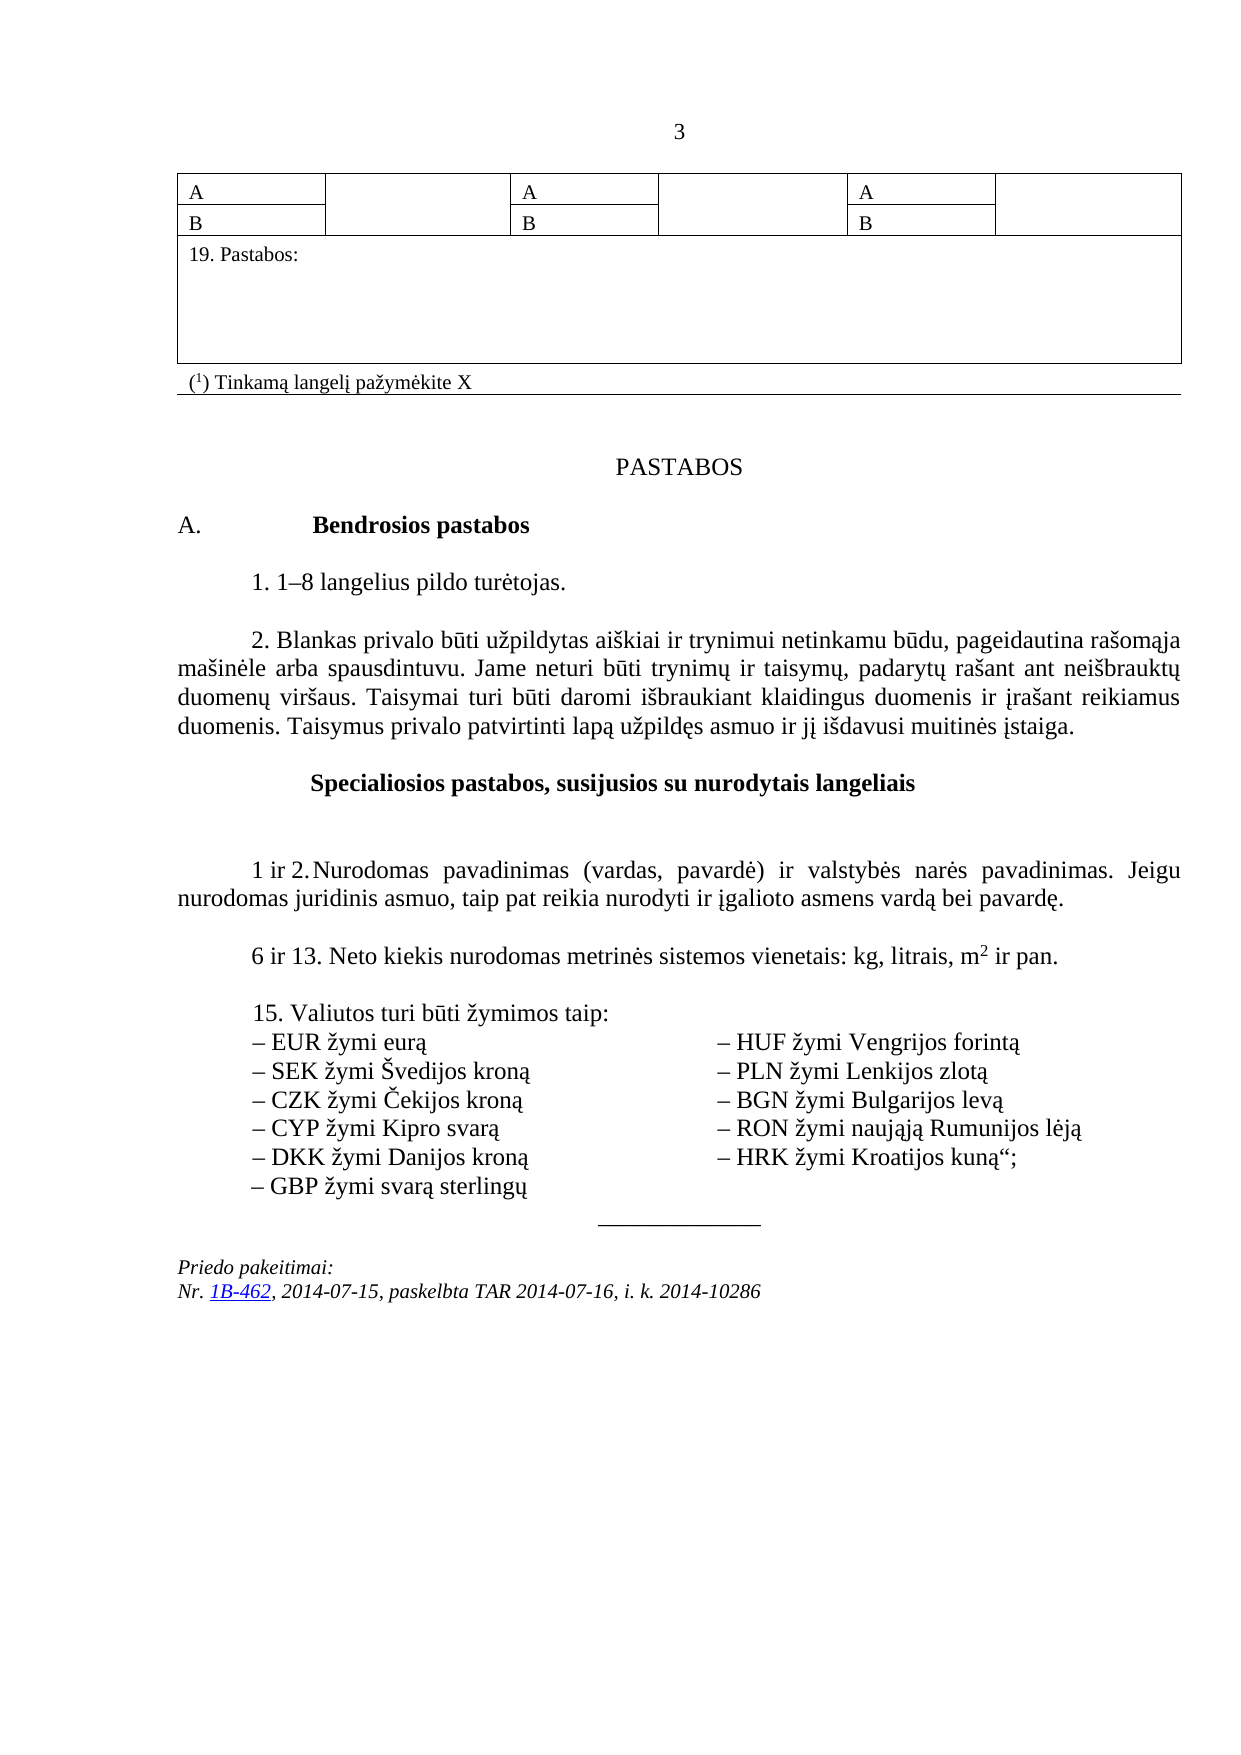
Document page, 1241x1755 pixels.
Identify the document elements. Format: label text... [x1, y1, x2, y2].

text – CZK žymi Čekijos kroną – BGN žymi Bulgarijos levą [177, 1085, 1181, 1113]
text A. Bendrosios pastabos [177, 510, 1181, 538]
table_cell A [178, 174, 325, 204]
text 1. 1–8 langelius pildo turėtojas. [177, 567, 1181, 596]
table_cell (1) Tinkamą langelį pažymėkite X [177, 364, 1181, 394]
table_cell [996, 174, 1181, 235]
text 2. Blankas privalo būti užpildytas aiškiai ir trynimui netinkamu būdu, pageidautina rašomąja mašinėle arba spausdintuvu. Jame neturi būti trynimų ir taisymų, padarytų rašant ant neišbrauktų duomenų viršaus. Taisymai turi būti daromi išbraukiant klaidingus duomenis ir įrašant reikiamus duomenis. Taisymus privalo patvirtinti lapą užpildęs asmuo ir jį išdavusi muitinės įstaiga. [177, 625, 1181, 740]
table_cell A [848, 174, 995, 204]
text – SEK žymi Švedijos kroną – PLN žymi Lenkijos zlotą [177, 1056, 1181, 1085]
text PASTABOS [177, 452, 1181, 481]
text – CYP žymi Kipro svarą – RON žymi naująją Rumunijos lėją [177, 1113, 1181, 1142]
text 15. Valiutos turi būti žymimos taip: [177, 998, 1181, 1027]
text – DKK žymi Danijos kroną – HRK žymi Kroatijos kuną“; [177, 1142, 1181, 1171]
table_cell B [511, 205, 658, 235]
subtitle Specialiosios pastabos, susijusios su nurodytais langeliais [236, 768, 1181, 797]
text 6 ir 13. Neto kiekis nurodomas metrinės sistemos vienetais: kg, litrais, m2 ir pan. [177, 941, 1181, 970]
text _____________ [177, 1200, 1181, 1228]
text 1 ir 2. Nurodomas pavadinimas (vardas, pavardė) ir valstybės narės pavadinimas. Jeigu nurodomas juridinis asmuo, taip pat reikia nurodyti ir įgalioto asmens vardą bei pavardę. [177, 855, 1181, 912]
text Priedo pakeitimai: [177, 1255, 1181, 1279]
text Nr. 1B-462, 2014-07-15, paskelbta TAR 2014-07-16, i. k. 2014-10286 [177, 1279, 1181, 1303]
text – GBP žymi svarą sterlingų [177, 1171, 1181, 1200]
table_cell 19. Pastabos: [178, 236, 1181, 363]
table_cell B [848, 205, 995, 235]
table_cell B [178, 205, 325, 235]
table_cell [659, 174, 847, 235]
table_cell A [511, 174, 658, 204]
text – EUR žymi eurą – HUF žymi Vengrijos forintą [177, 1027, 1181, 1056]
table_cell [326, 174, 510, 235]
